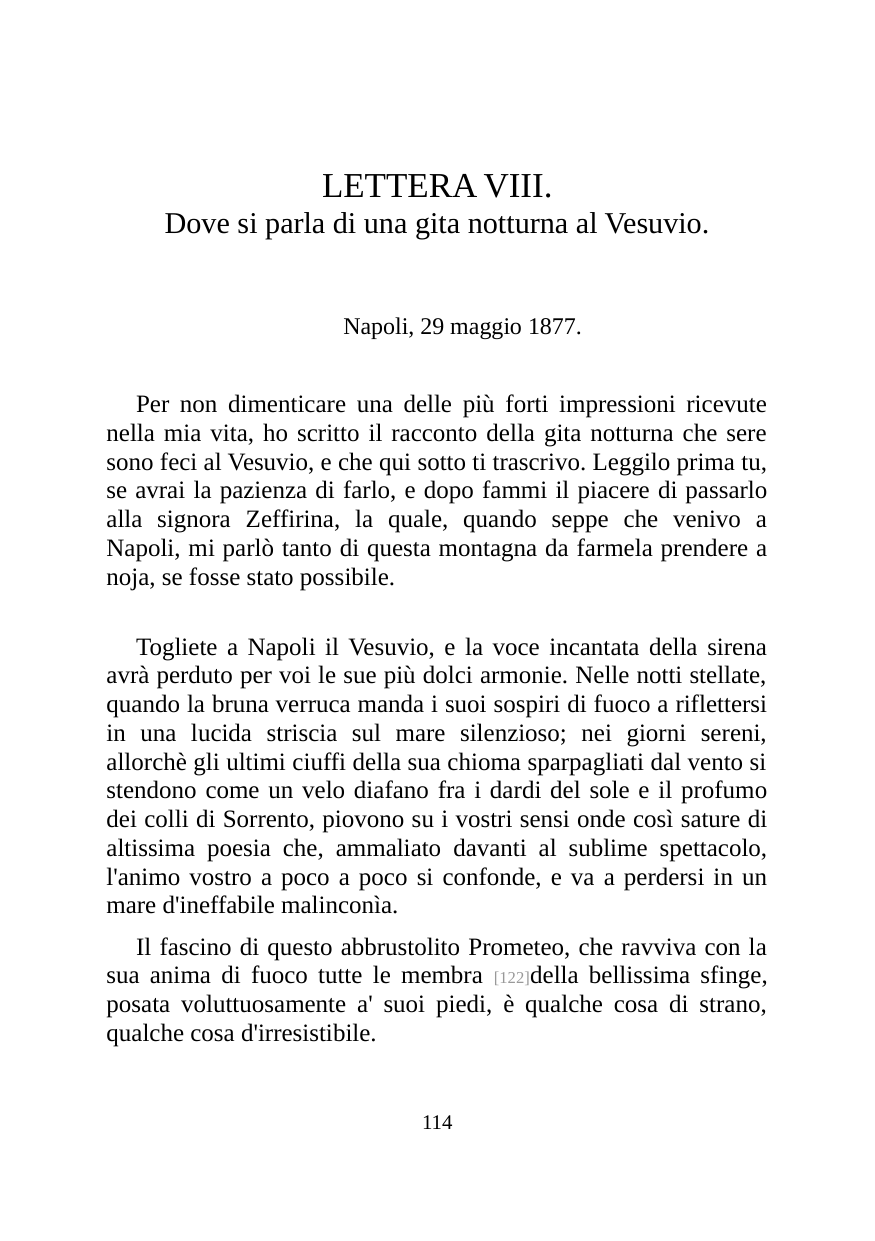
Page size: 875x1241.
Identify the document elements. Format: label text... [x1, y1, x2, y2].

text Napoli, 29 maggio 1877. [230, 312, 582, 339]
text Il fascino di questo abbrustolito Prometeo, che ravviva con la sua anima di fuoco tutte le membra [122]della bellissima sfinge, posata voluttuosamente a' suoi piedi, è qualche cosa di strano, qualche cosa d'irresistibile. [106, 932, 768, 1047]
text Per non dimenticare una delle più forti impressioni ricevute nella mia vita, ho scritto il racconto della gita notturna che sere sono feci al Vesuvio, e che qui sotto ti trascrivo. Leggilo prima tu, se avrai la pazienza di farlo, e dopo fammi il piacere di passarlo alla signora Zeffirina, la quale, quando seppe che venivo a Napoli, mi parlò tanto di questa montagna da farmela prendere a noja, se fosse stato possibile. [106, 389, 768, 591]
text Togliete a Napoli il Vesuvio, e la voce incantata della sirena avrà perduto per voi le sue più dolci armonie. Nelle notti stellate, quando la bruna verruca manda i suoi sospiri di fuoco a riflettersi in una lucida striscia sul mare silenzioso; nei giorni sereni, allorchè gli ultimi ciuffi della sua chioma sparpagliati dal vento si stendono come un velo diafano fra i dardi del sole e il profumo dei colli di Sorrento, piovono su i vostri sensi onde così sature di altissima poesia che, ammaliato davanti al sublime spettacolo, l'animo vostro a poco a poco si confonde, e va a perdersi in un mare d'ineffabile malinconìa. [106, 632, 768, 919]
subtitle LETTERA VIII. Dove si parla di una gita notturna al Vesuvio. [106, 165, 768, 240]
